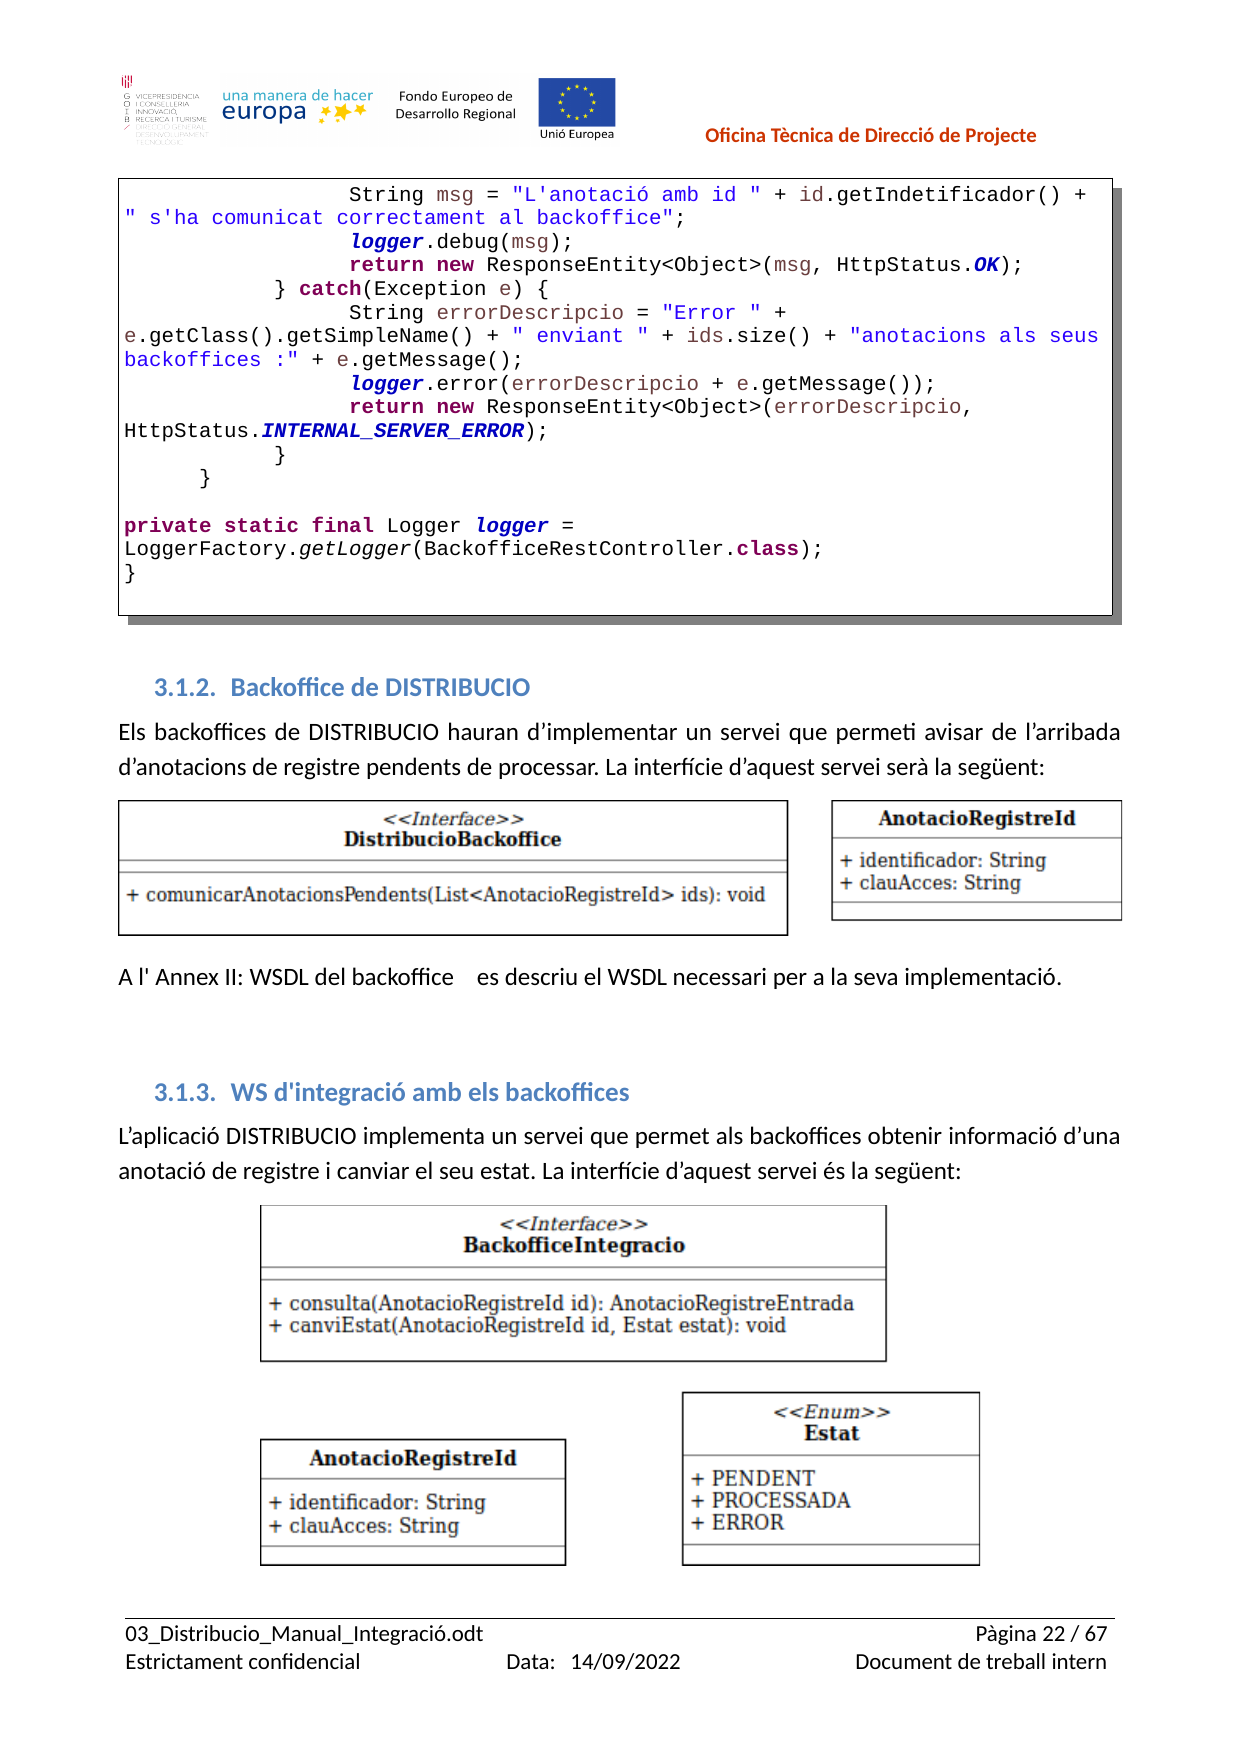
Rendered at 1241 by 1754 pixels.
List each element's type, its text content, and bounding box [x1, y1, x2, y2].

text Els backoffices de DISTRIBUCIO hauran d’implementar un servei que permeti avisar de l’arribada d’anotacions de registre pendents de processar. La interfície d’aquest servei serà la següent: [118, 716, 1122, 782]
text A l' Annex II: WSDL del backoffice es descriu el WSDL necessari per a la seva implementació. [118, 961, 1122, 992]
subtitle Backoffice de DISTRIBUCIO [153, 671, 1122, 703]
table_header String msg = "L'anotació amb id " + id.getIndetificador() + " s'ha comunicat correctament al backoffice"; logger.debug(msg); return new ResponseEntity<Object>(msg, HttpStatus.OK); } catch(Exception e) { String errorDescripcio = "Error " + e.getClass().getSimpleName() + " enviant " + ids.size() + "anotacions als seus backoffices :" + e.getMessage(); logger.error(errorDescripcio + e.getMessage()); return new ResponseEntity<Object>(errorDescripcio, HttpStatus.INTERNAL_SERVER_ERROR); } } private static final Logger logger = LoggerFactory.getLogger(BackofficeRestController.class); } [119, 179, 1112, 615]
subtitle WS d'integració amb els backoffices [153, 1075, 1122, 1108]
picture [118, 73, 213, 147]
picture [219, 73, 621, 147]
picture [118, 800, 1123, 936]
picture [260, 1205, 981, 1566]
text L’aplicació DISTRIBUCIO implementa un servei que permet als backoffices obtenir informació d’una anotació de registre i canviar el seu estat. La interfície d’aquest servei és la següent: [118, 1120, 1122, 1186]
